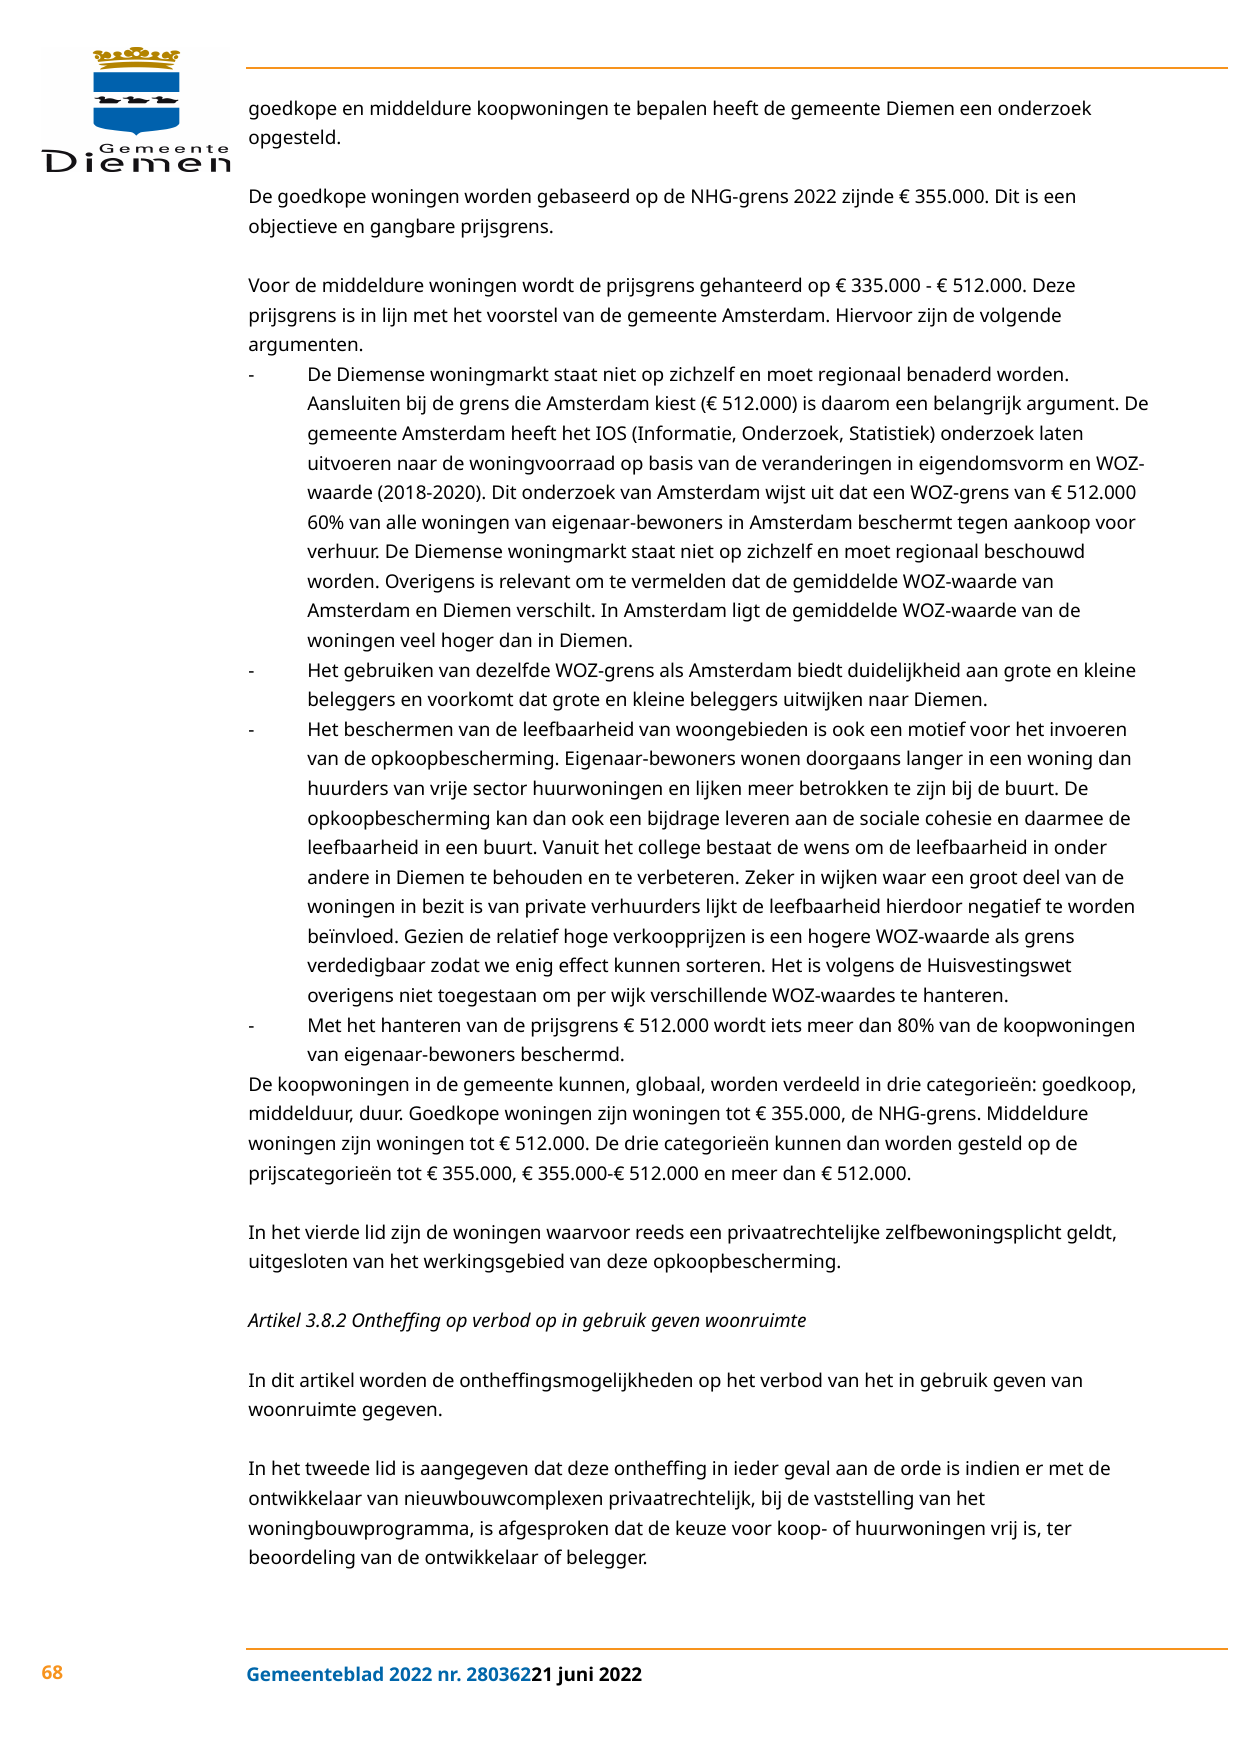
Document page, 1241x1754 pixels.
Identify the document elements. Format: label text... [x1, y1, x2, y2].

text De koopwoningen in de gemeente kunnen, globaal, worden verdeeld in drie categorieën: goedkoop, middelduur, duur. Goedkope woningen zijn woningen tot € 355.000, de NHG-grens. Middeldure woningen zijn woningen tot € 512.000. De drie categorieën kunnen dan worden gesteld op de prijscategorieën tot € 355.000, € 355.000-€ 512.000 en meer dan € 512.000. [248, 1071, 1152, 1186]
text goedkope en middeldure koopwoningen te bepalen heeft de gemeente Diemen een onderzoek opgesteld. [248, 95, 1152, 150]
text De goedkope woningen worden gebaseerd op de NHG-grens 2022 zijnde € 355.000. Dit is een objectieve en gangbare prijsgrens. [248, 183, 1152, 239]
text Artikel 3.8.2 Ontheffing op verbod op in gebruik geven woonruimte [248, 1308, 1152, 1333]
list Het gebruiken van dezelfde WOZ-grens als Amsterdam biedt duidelijkheid aan grote en kleine beleggers en voorkomt dat grote en kleine beleggers uitwijken naar Diemen. [248, 657, 1152, 712]
text In het vierde lid zijn de woningen waarvoor reeds een privaatrechtelijke zelfbewoningsplicht geldt, uitgesloten van het werkingsgebied van deze opkoopbescherming. [248, 1219, 1152, 1274]
list De Diemense woningmarkt staat niet op zichzelf en moet regionaal benaderd worden. Aansluiten bij de grens die Amsterdam kiest (€ 512.000) is daarom een belangrijk argument. De gemeente Amsterdam heeft het IOS (Informatie, Onderzoek, Statistiek) onderzoek laten uitvoeren naar de woningvoorraad op basis van de veranderingen in eigendomsvorm en WOZ-waarde (2018-2020). Dit onderzoek van Amsterdam wijst uit dat een WOZ-grens van € 512.000 60% van alle woningen van eigenaar-bewoners in Amsterdam beschermt tegen aankoop voor verhuur. De Diemense woningmarkt staat niet op zichzelf en moet regionaal beschouwd worden. Overigens is relevant om te vermelden dat de gemiddelde WOZ-waarde van Amsterdam en Diemen verschilt. In Amsterdam ligt de gemiddelde WOZ-waarde van de woningen veel hoger dan in Diemen. [248, 361, 1152, 653]
text Voor de middeldure woningen wordt de prijsgrens gehanteerd op € 335.000 - € 512.000. Deze prijsgrens is in lijn met het voorstel van de gemeente Amsterdam. Hiervoor zijn de volgende argumenten. [248, 272, 1152, 357]
text In het tweede lid is aangegeven dat deze ontheffing in ieder geval aan de orde is indien er met de ontwikkelaar van nieuwbouwcomplexen privaatrechtelijk, bij de vaststelling van het woningbouwprogramma, is afgesproken dat de keuze voor koop- of huurwoningen vrij is, ter beoordeling van de ontwikkelaar of belegger. [248, 1456, 1152, 1570]
picture [41, 47, 231, 172]
list Met het hanteren van de prijsgrens € 512.000 wordt iets meer dan 80% van de koopwoningen van eigenaar-bewoners beschermd. [248, 1012, 1152, 1067]
text In dit artikel worden de ontheffingsmogelijkheden op het verbod van het in gebruik geven van woonruimte gegeven. [248, 1367, 1152, 1422]
list Het beschermen van de leefbaarheid van woongebieden is ook een motief voor het invoeren van de opkoopbescherming. Eigenaar-bewoners wonen doorgaans langer in een woning dan huurders van vrije sector huurwoningen en lijken meer betrokken te zijn bij de buurt. De opkoopbescherming kan dan ook een bijdrage leveren aan de sociale cohesie en daarmee de leefbaarheid in een buurt. Vanuit het college bestaat de wens om de leefbaarheid in onder andere in Diemen te behouden en te verbeteren. Zeker in wijken waar een groot deel van de woningen in bezit is van private verhuurders lijkt de leefbaarheid hierdoor negatief te worden beïnvloed. Gezien de relatief hoge verkoopprijzen is een hogere WOZ-waarde als grens verdedigbaar zodat we enig effect kunnen sorteren. Het is volgens de Huisvestingswet overigens niet toegestaan om per wijk verschillende WOZ-waardes te hanteren. [248, 716, 1152, 1008]
